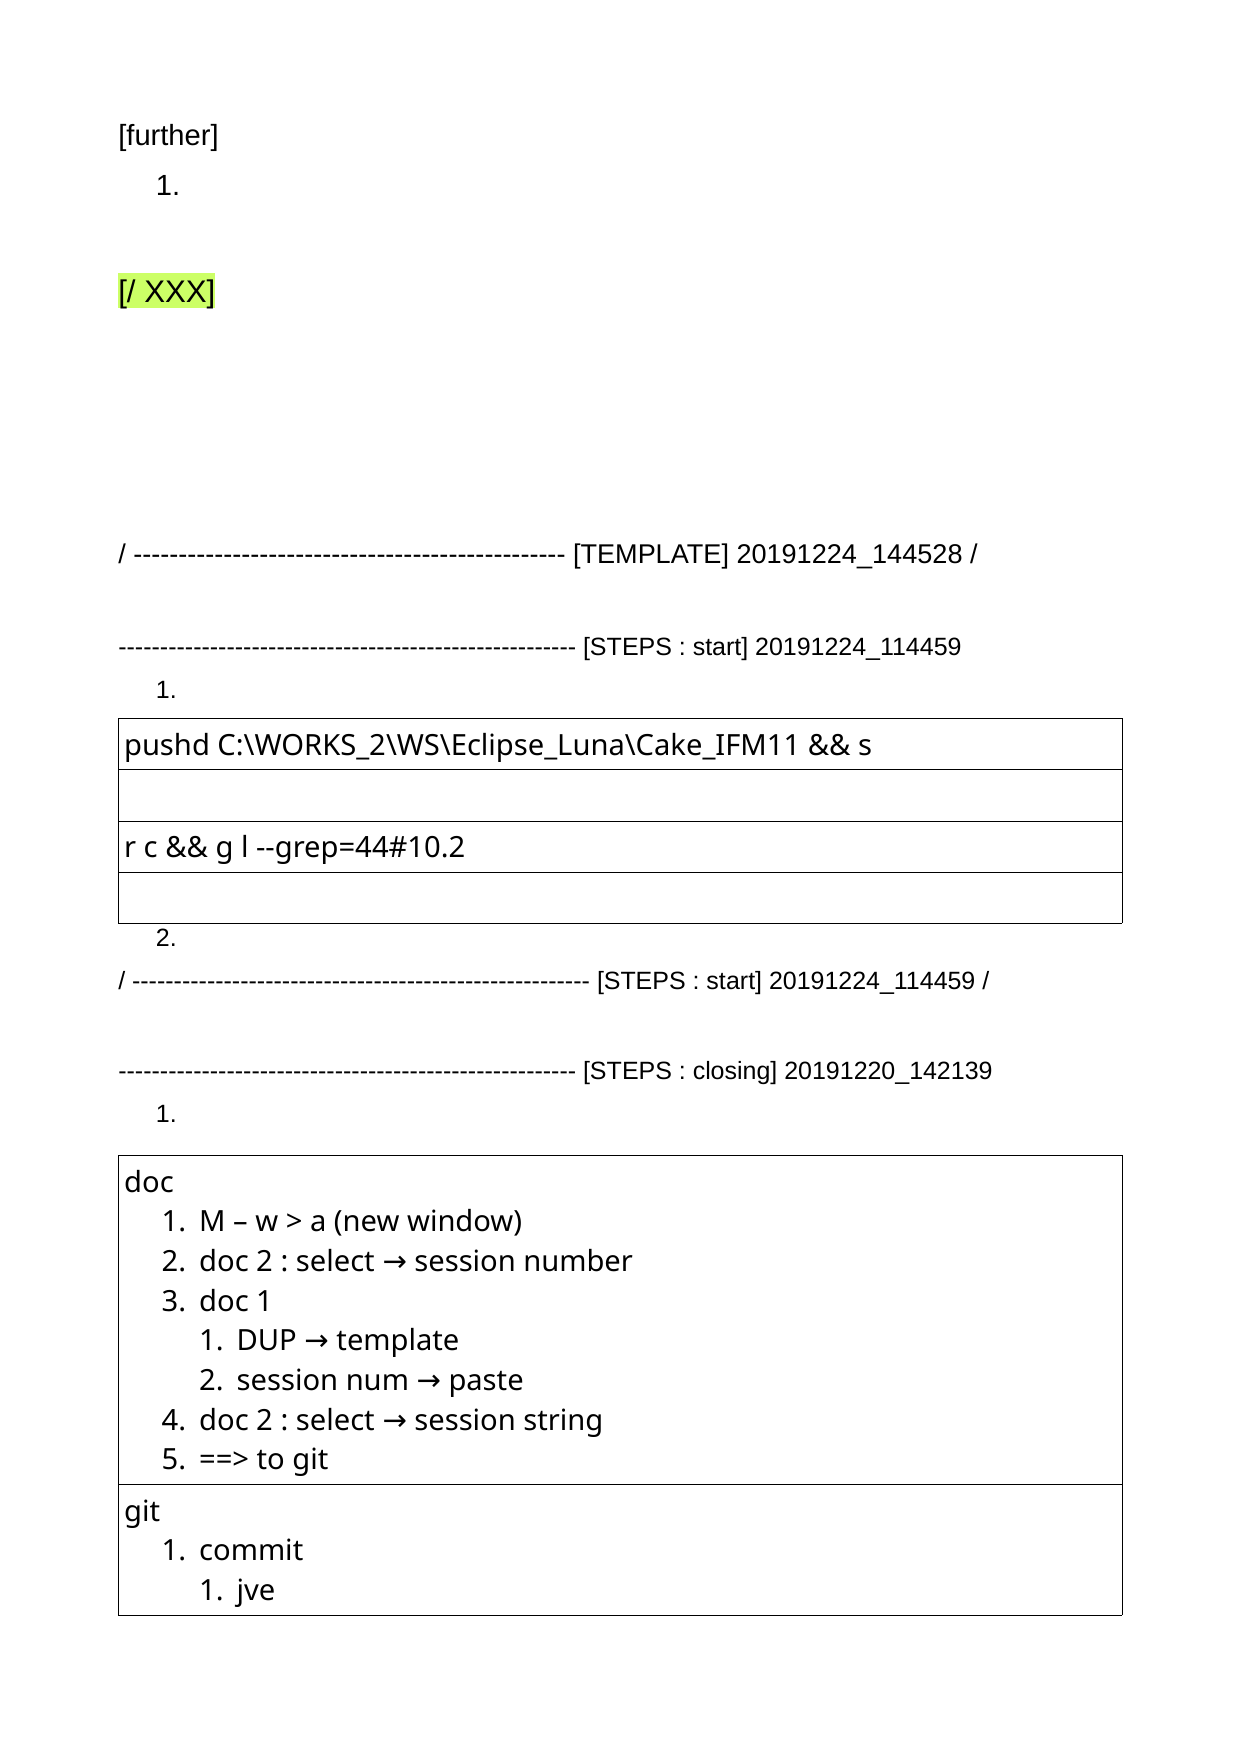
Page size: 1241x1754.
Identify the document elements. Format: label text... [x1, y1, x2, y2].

text [further] [118, 118, 1122, 152]
text [/ XXX] [118, 219, 1122, 308]
table_cell [119, 873, 1122, 923]
table_cell git commit jve cake [119, 1485, 1122, 1615]
table_cell r c && g l --grep=44#10.2 [119, 822, 1122, 872]
table_cell [119, 770, 1122, 821]
text / ------------------------------------------------------- [STEPS : start] 20191224_114459 / [118, 966, 1122, 995]
text ------------------------------------------------------- [STEPS : start] 20191224_114459 [118, 632, 1122, 661]
table_header pushd C:\WORKS_2\WS\Eclipse_Luna\Cake_IFM11 && s [119, 719, 1122, 769]
text / ------------------------------------------------ [TEMPLATE] 20191224_144528 / [118, 538, 1122, 569]
text ------------------------------------------------------- [STEPS : closing] 20191220_142139 [118, 1056, 1122, 1085]
table_header doc M – w > a (new window) doc 2 : select → session number doc 1 DUP → template session num → paste doc 2 : select → session string ==> to git [119, 1156, 1122, 1484]
